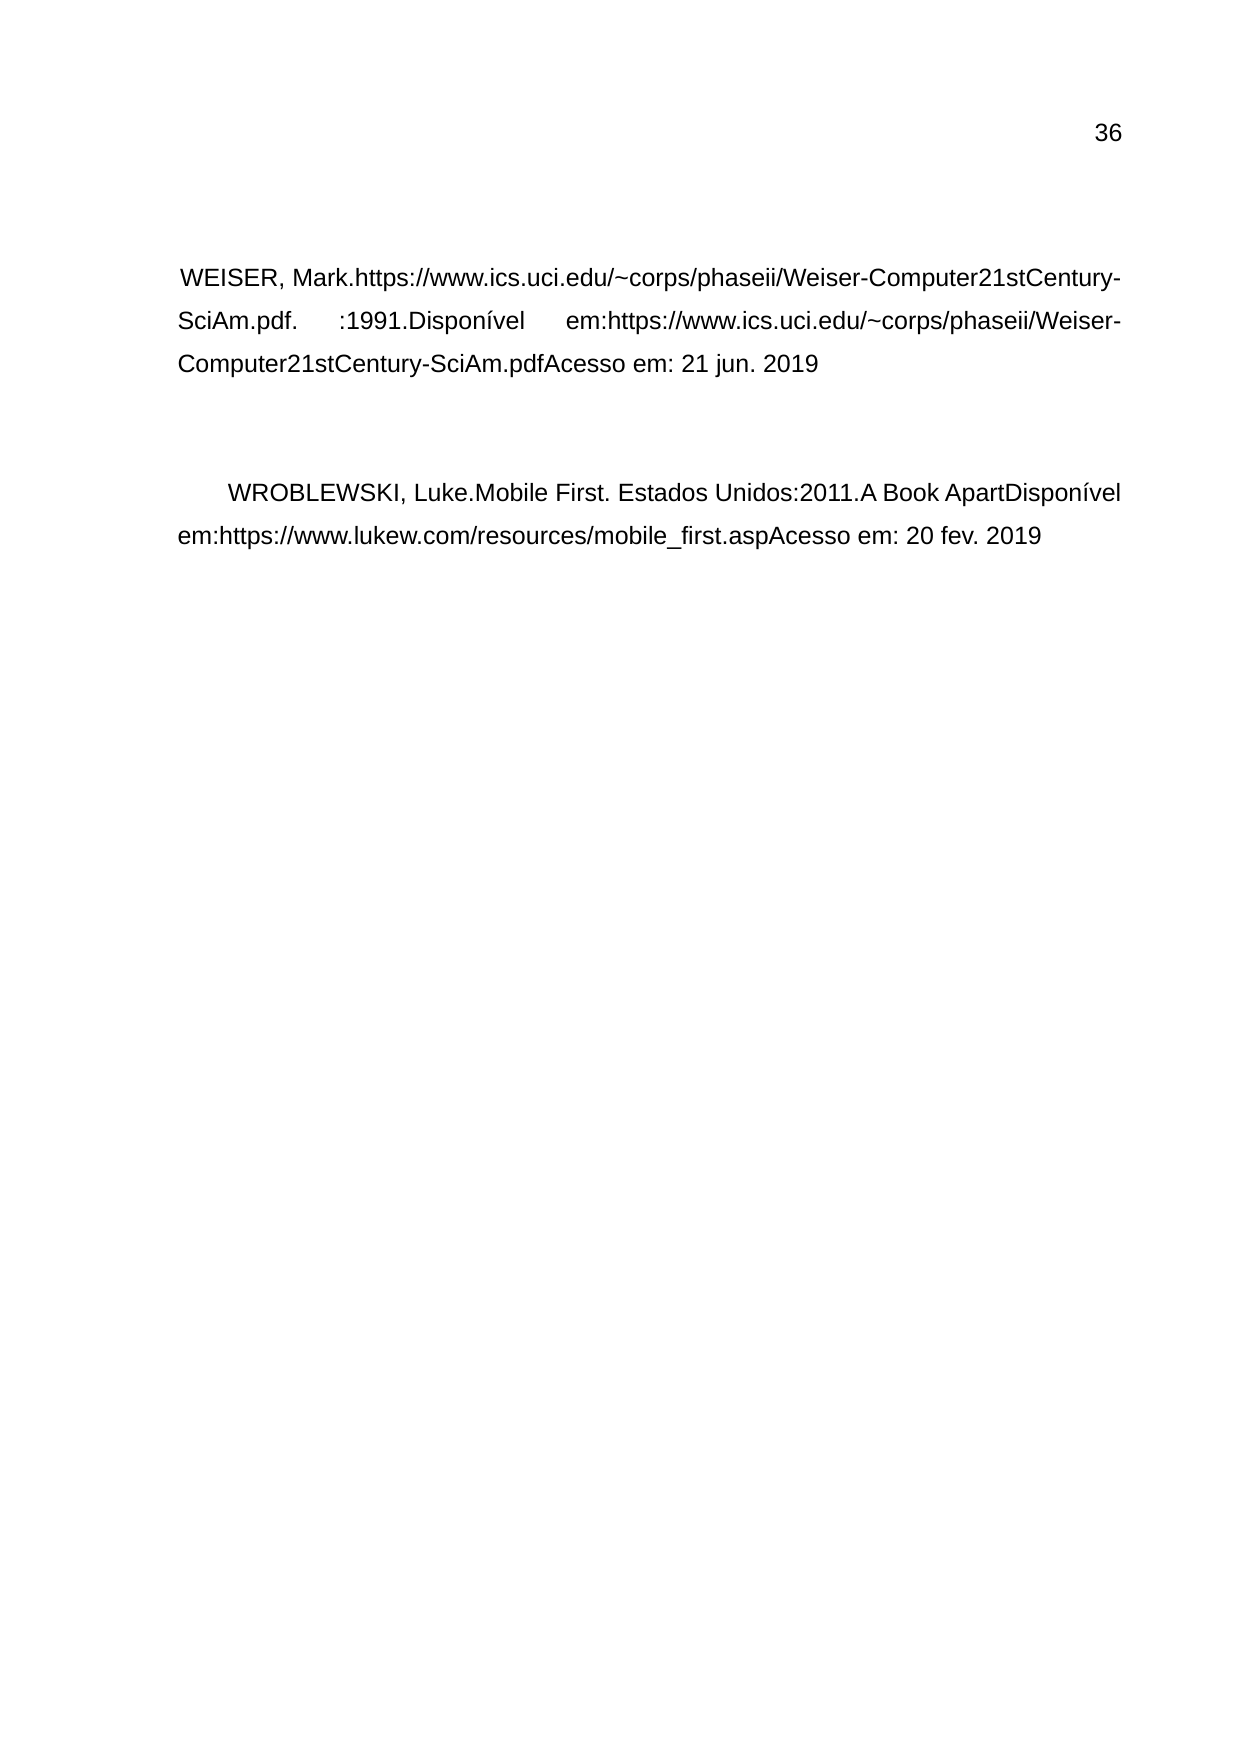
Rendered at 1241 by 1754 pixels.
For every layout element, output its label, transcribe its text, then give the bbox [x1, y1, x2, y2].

text WEISER, Mark.https://www.ics.uci.edu/~corps/phaseii/Weiser-Computer21stCentury-SciAm.pdf. :1991.Disponível em:https://www.ics.uci.edu/~corps/phaseii/Weiser-Computer21stCentury-SciAm.pdfAcesso em: 21 jun. 2019 [177, 176, 1122, 378]
text WROBLEWSKI, Luke.Mobile First. Estados Unidos:2011.A Book ApartDisponível em:https://www.lukew.com/resources/mobile_first.aspAcesso em: 20 fev. 2019 [177, 392, 1122, 550]
